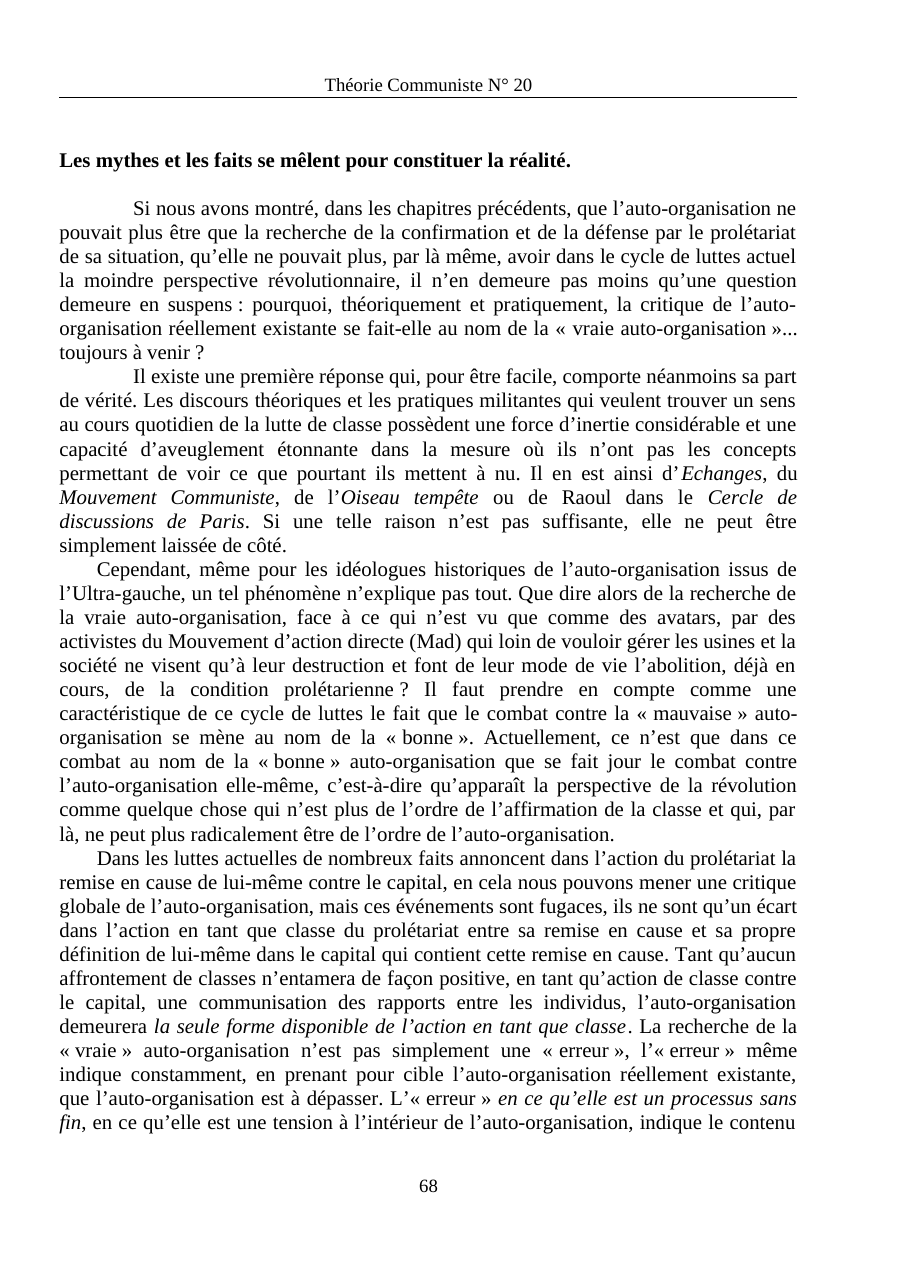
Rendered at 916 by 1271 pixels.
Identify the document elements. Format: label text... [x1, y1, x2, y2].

text Si nous avons montré, dans les chapitres précédents, que l’auto-organisation ne pouvait plus être que la recherche de la confirmation et de la défense par le prolétariat de sa situation, qu’elle ne pouvait plus, par là même, avoir dans le cycle de luttes actuel la moindre perspective révolutionnaire, il n’en demeure pas moins qu’une question demeure en suspens : pourquoi, théoriquement et pratiquement, la critique de l’auto-organisation réellement existante se fait-elle au nom de la « vraie auto-organisation »... toujours à venir ? [59, 196, 797, 364]
subtitle Les mythes et les faits se mêlent pour constituer la réalité. [59, 148, 797, 172]
text Dans les luttes actuelles de nombreux faits annoncent dans l’action du prolétariat la remise en cause de lui-même contre le capital, en cela nous pouvons mener une critique globale de l’auto-organisation, mais ces événements sont fugaces, ils ne sont qu’un écart dans l’action en tant que classe du prolétariat entre sa remise en cause et sa propre définition de lui-même dans le capital qui contient cette remise en cause. Tant qu’aucun affrontement de classes n’entamera de façon positive, en tant qu’action de classe contre le capital, une communisation des rapports entre les individus, l’auto-organisation demeurera la seule forme disponible de l’action en tant que classe. La recherche de la « vraie » auto-organisation n’est pas simplement une « erreur », l’« erreur » même indique constamment, en prenant pour cible l’auto-organisation réellement existante, que l’auto-organisation est à dépasser. L’« erreur » en ce qu’elle est un processus sans fin, en ce qu’elle est une tension à l’intérieur de l’auto-organisation, indique le contenu [59, 846, 797, 1134]
text Il existe une première réponse qui, pour être facile, comporte néanmoins sa part de vérité. Les discours théoriques et les pratiques militantes qui veulent trouver un sens au cours quotidien de la lutte de classe possèdent une force d’inertie considérable et une capacité d’aveuglement étonnante dans la mesure où ils n’ont pas les concepts permettant de voir ce que pourtant ils mettent à nu. Il en est ainsi d’Echanges, du Mouvement Communiste, de l’Oiseau tempête ou de Raoul dans le Cercle de discussions de Paris. Si une telle raison n’est pas suffisante, elle ne peut être simplement laissée de côté. [59, 364, 797, 557]
text Cependant, même pour les idéologues historiques de l’auto-organisation issus de l’Ultra-gauche, un tel phénomène n’explique pas tout. Que dire alors de la recherche de la vraie auto-organisation, face à ce qui n’est vu que comme des avatars, par des activistes du Mouvement d’action directe (Mad) qui loin de vouloir gérer les usines et la société ne visent qu’à leur destruction et font de leur mode de vie l’abolition, déjà en cours, de la condition prolétarienne ? Il faut prendre en compte comme une caractéristique de ce cycle de luttes le fait que le combat contre la « mauvaise » auto-organisation se mène au nom de la « bonne ». Actuellement, ce n’est que dans ce combat au nom de la « bonne » auto-organisation que se fait jour le combat contre l’auto-organisation elle-même, c’est-à-dire qu’apparaît la perspective de la révolution comme quelque chose qui n’est plus de l’ordre de l’affirmation de la classe et qui, par là, ne peut plus radicalement être de l’ordre de l’auto-organisation. [59, 557, 797, 846]
